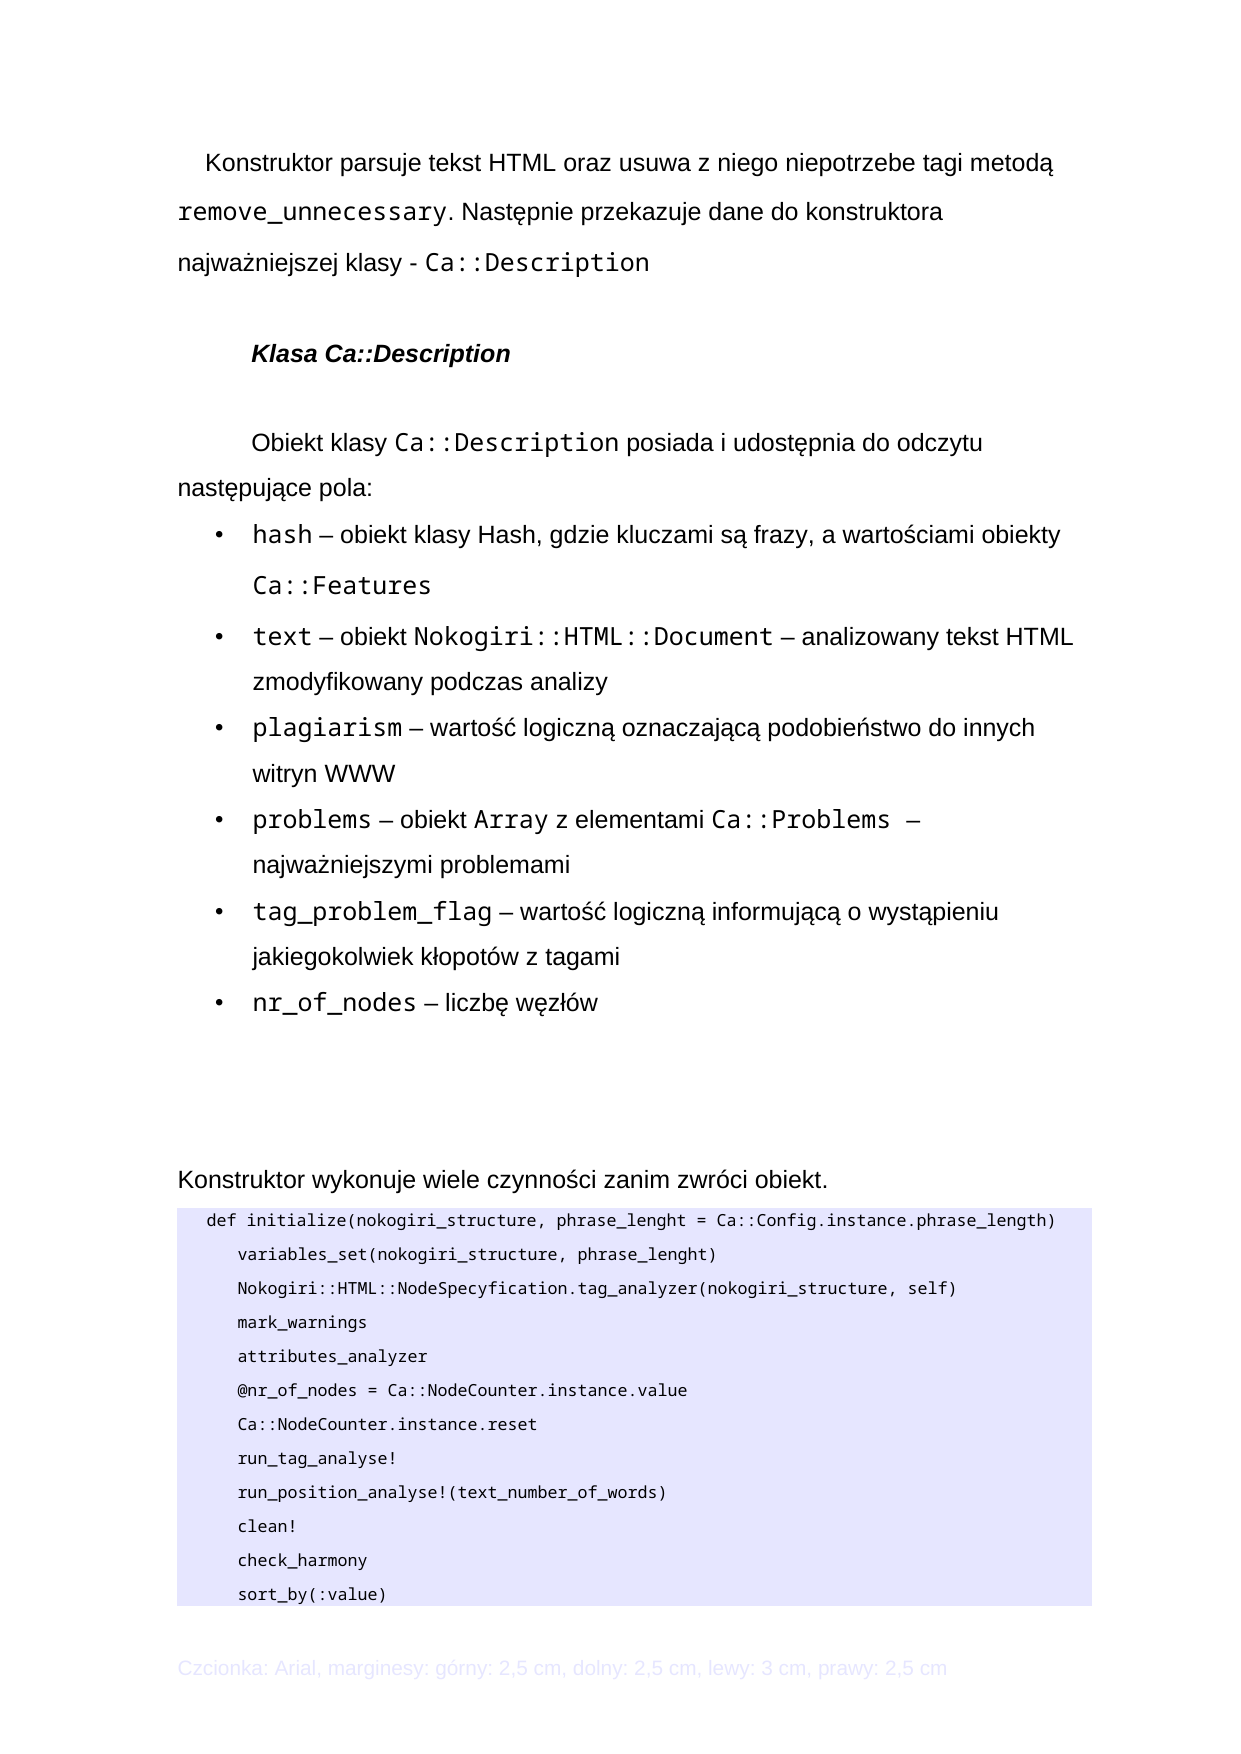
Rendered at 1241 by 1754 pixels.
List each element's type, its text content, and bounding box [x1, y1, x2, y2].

text @nr_of_nodes = Ca::NodeCounter.instance.value [177, 1379, 1092, 1401]
list plagiarism – wartość logiczną oznaczającą podobieństwo do innych witryn WWW [215, 710, 1092, 787]
text Konstruktor parsuje tekst HTML oraz usuwa z niego niepotrzebe tagi metodą remove_unnecessary. Następnie przekazuje dane do konstruktora najważniejszej klasy - Ca::Description [177, 148, 1092, 278]
list problems – obiekt Array z elementami Ca::Problems – najważniejszymi problemami [215, 802, 1092, 879]
text Klasa Ca::Description [177, 339, 1092, 367]
list nr_of_nodes – liczbę węzłów [215, 985, 1092, 1019]
text Nokogiri::HTML::NodeSpecyfication.tag_analyzer(nokogiri_structure, self) [177, 1276, 1092, 1299]
text Obiekt klasy Ca::Description posiada i udostępnia do odczytu następujące pola: [177, 425, 1092, 502]
text run_tag_analyse! [177, 1447, 1092, 1469]
list hash – obiekt klasy Hash, gdzie kluczami są frazy, a wartościami obiekty Ca::Features [215, 516, 1092, 602]
text Konstruktor wykonuje wiele czynności zanim zwróci obiekt. [177, 1165, 1092, 1194]
text run_position_analyse!(text_number_of_words) [177, 1481, 1092, 1503]
text clean! [177, 1515, 1092, 1538]
text check_harmony [177, 1549, 1092, 1572]
text attributes_analyzer [177, 1344, 1092, 1367]
list text – obiekt Nokogiri::HTML::Document – analizowany tekst HTML zmodyfikowany podczas analizy [215, 618, 1092, 696]
text Ca::NodeCounter.instance.reset [177, 1413, 1092, 1435]
text def initialize(nokogiri_structure, phrase_lenght = Ca::Config.instance.phrase_length) [177, 1208, 1092, 1231]
text sort_by(:value) [177, 1583, 1092, 1606]
list tag_problem_flag – wartość logiczną informującą o wystąpieniu jakiegokolwiek kłopotów z tagami [215, 893, 1092, 970]
text variables_set(nokogiri_structure, phrase_lenght) [177, 1242, 1092, 1265]
text mark_warnings [177, 1311, 1092, 1333]
